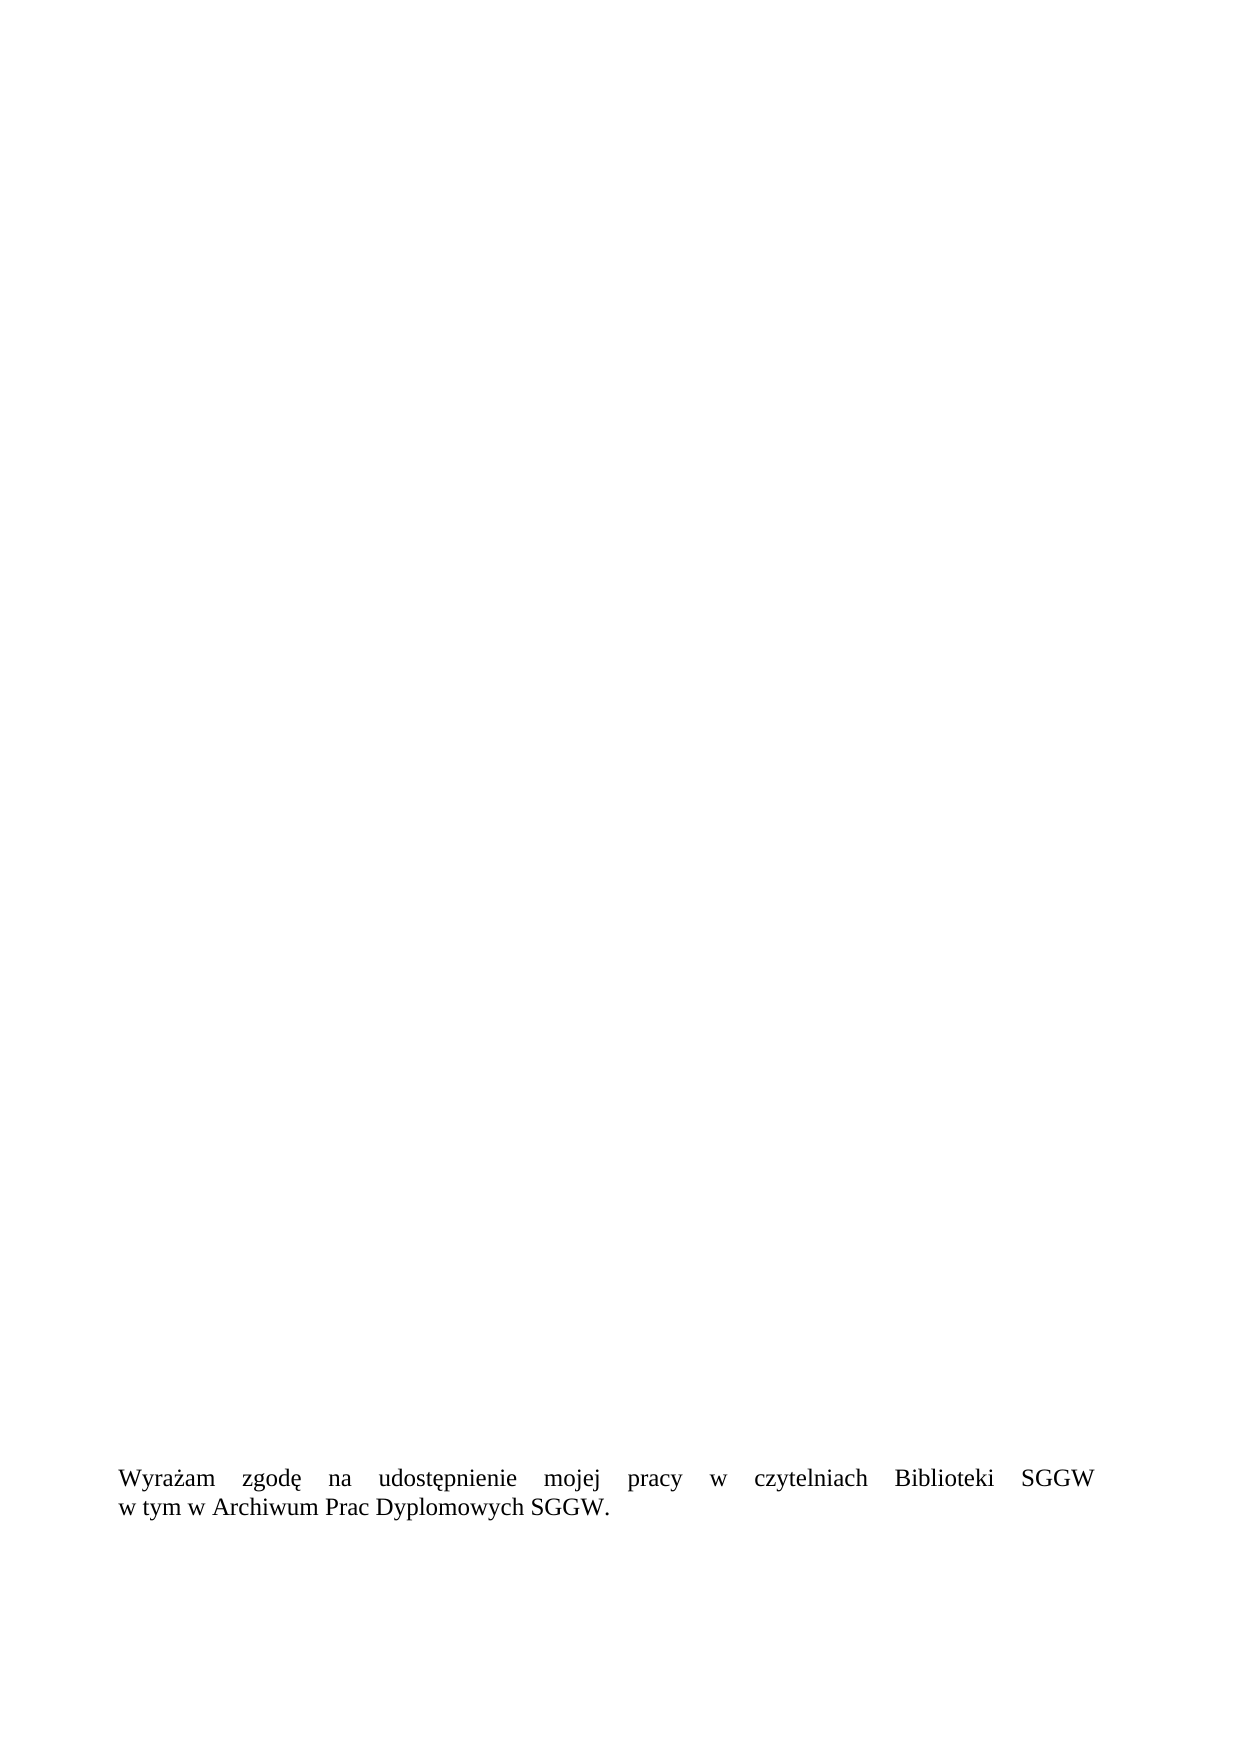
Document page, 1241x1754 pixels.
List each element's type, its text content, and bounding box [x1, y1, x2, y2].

text Wyrażam zgodę na udostępnienie mojej pracy w czytelniach Biblioteki SGGW w tym w Archiwum Prac Dyplomowych SGGW. [118, 1463, 1122, 1521]
